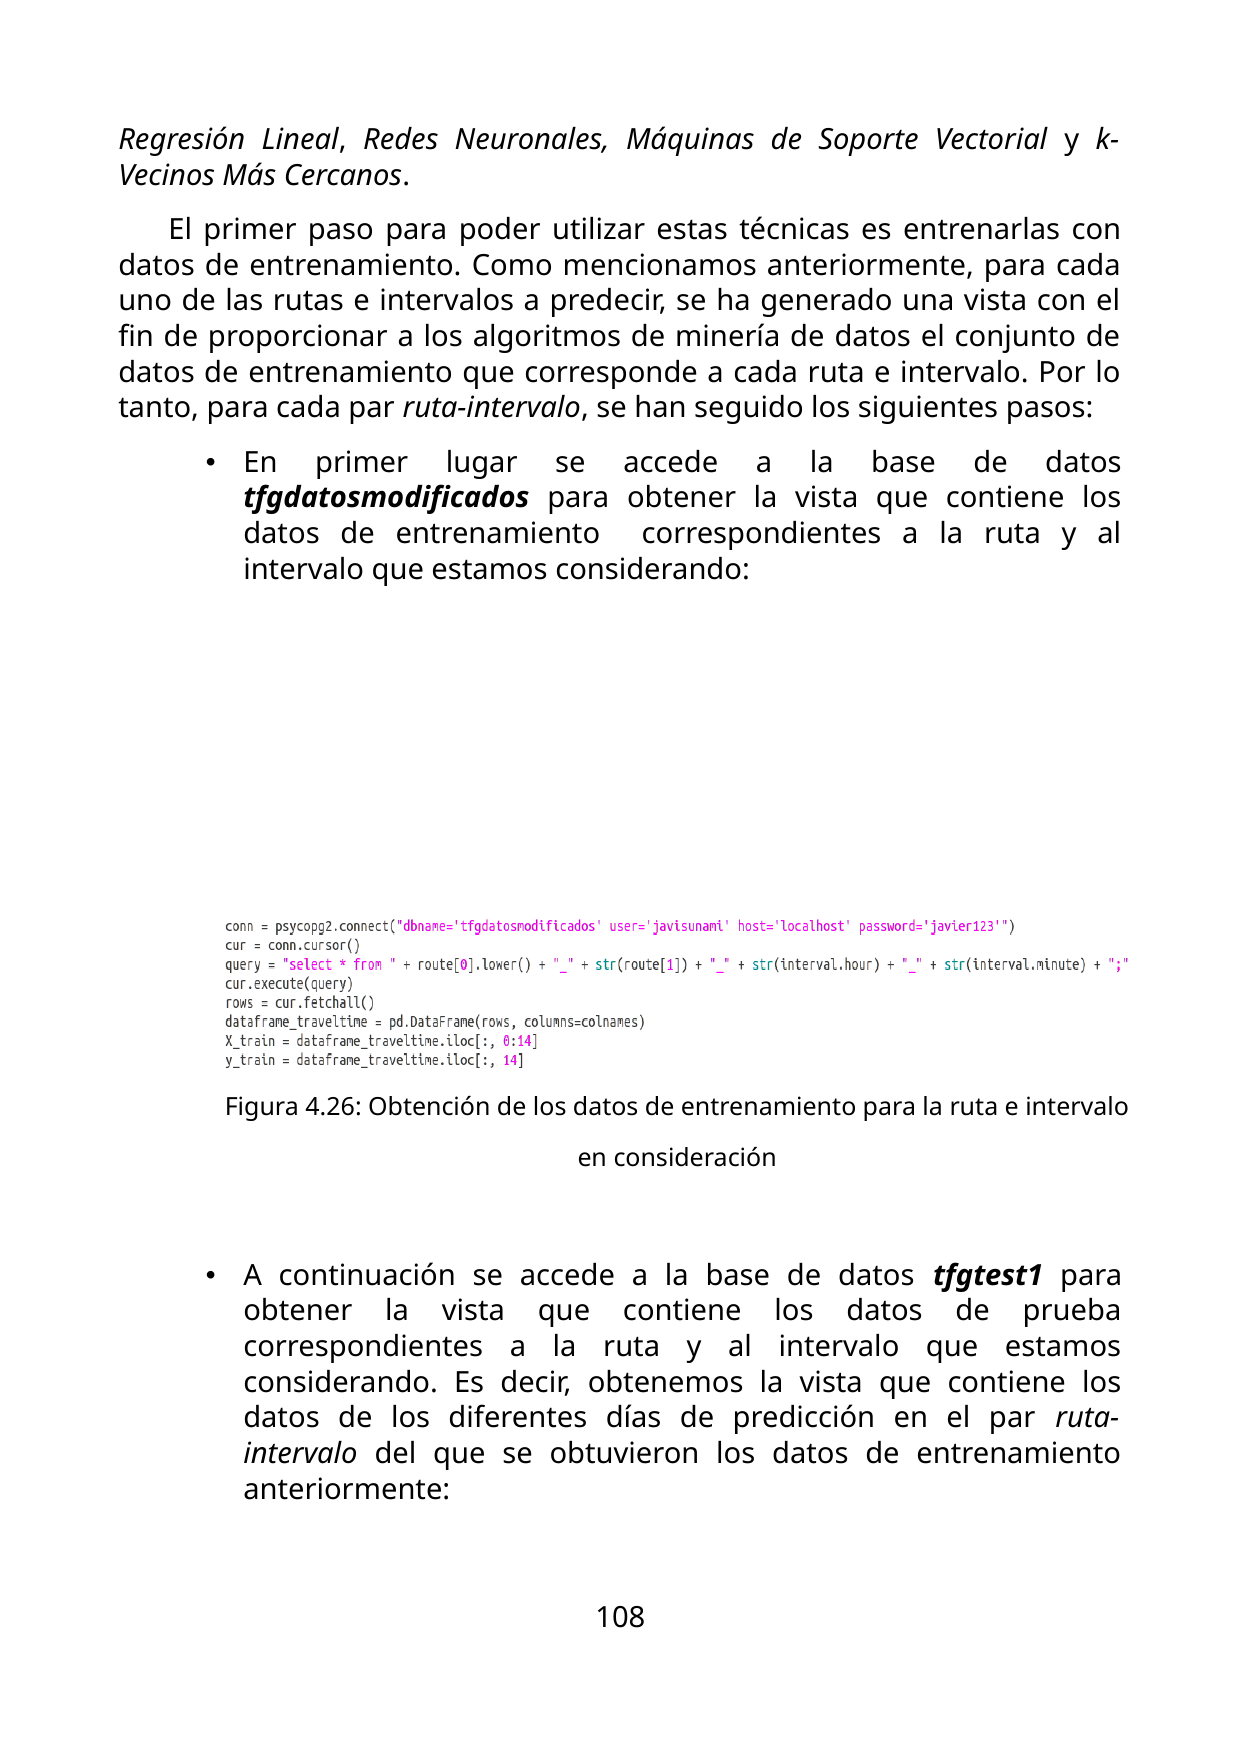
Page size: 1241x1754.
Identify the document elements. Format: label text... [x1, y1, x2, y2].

text Regresión Lineal, Redes Neuronales, Máquinas de Soporte Vectorial y k-Vecinos Más Cercanos. [118, 118, 1122, 193]
text El primer paso para poder utilizar estas técnicas es entrenarlas con datos de entrenamiento. Como mencionamos anteriormente, para cada uno de las rutas e intervalos a predecir, se ha generado una vista con el fin de proporcionar a los algoritmos de minería de datos el conjunto de datos de entrenamiento que corresponde a cada ruta e intervalo. Por lo tanto, para cada par ruta-intervalo, se han seguido los siguientes pasos: [118, 208, 1122, 426]
list En primer lugar se accede a la base de datos tfgdatosmodificados para obtener la vista que contiene los datos de entrenamiento correspondientes a la ruta y al intervalo que estamos considerando: [206, 441, 1122, 588]
picture [218, 917, 1135, 1072]
list A continuación se accede a la base de datos tfgtest1 para obtener la vista que contiene los datos de prueba correspondientes a la ruta y al intervalo que estamos considerando. Es decir, obtenemos la vista que contiene los datos de los diferentes días de predicción en el par ruta-intervalo del que se obtuvieron los datos de entrenamiento anteriormente: [206, 1254, 1122, 1508]
text Figura 4.26: Obtención de los datos de entrenamiento para la ruta e intervalo en consideración [219, 1072, 1135, 1174]
